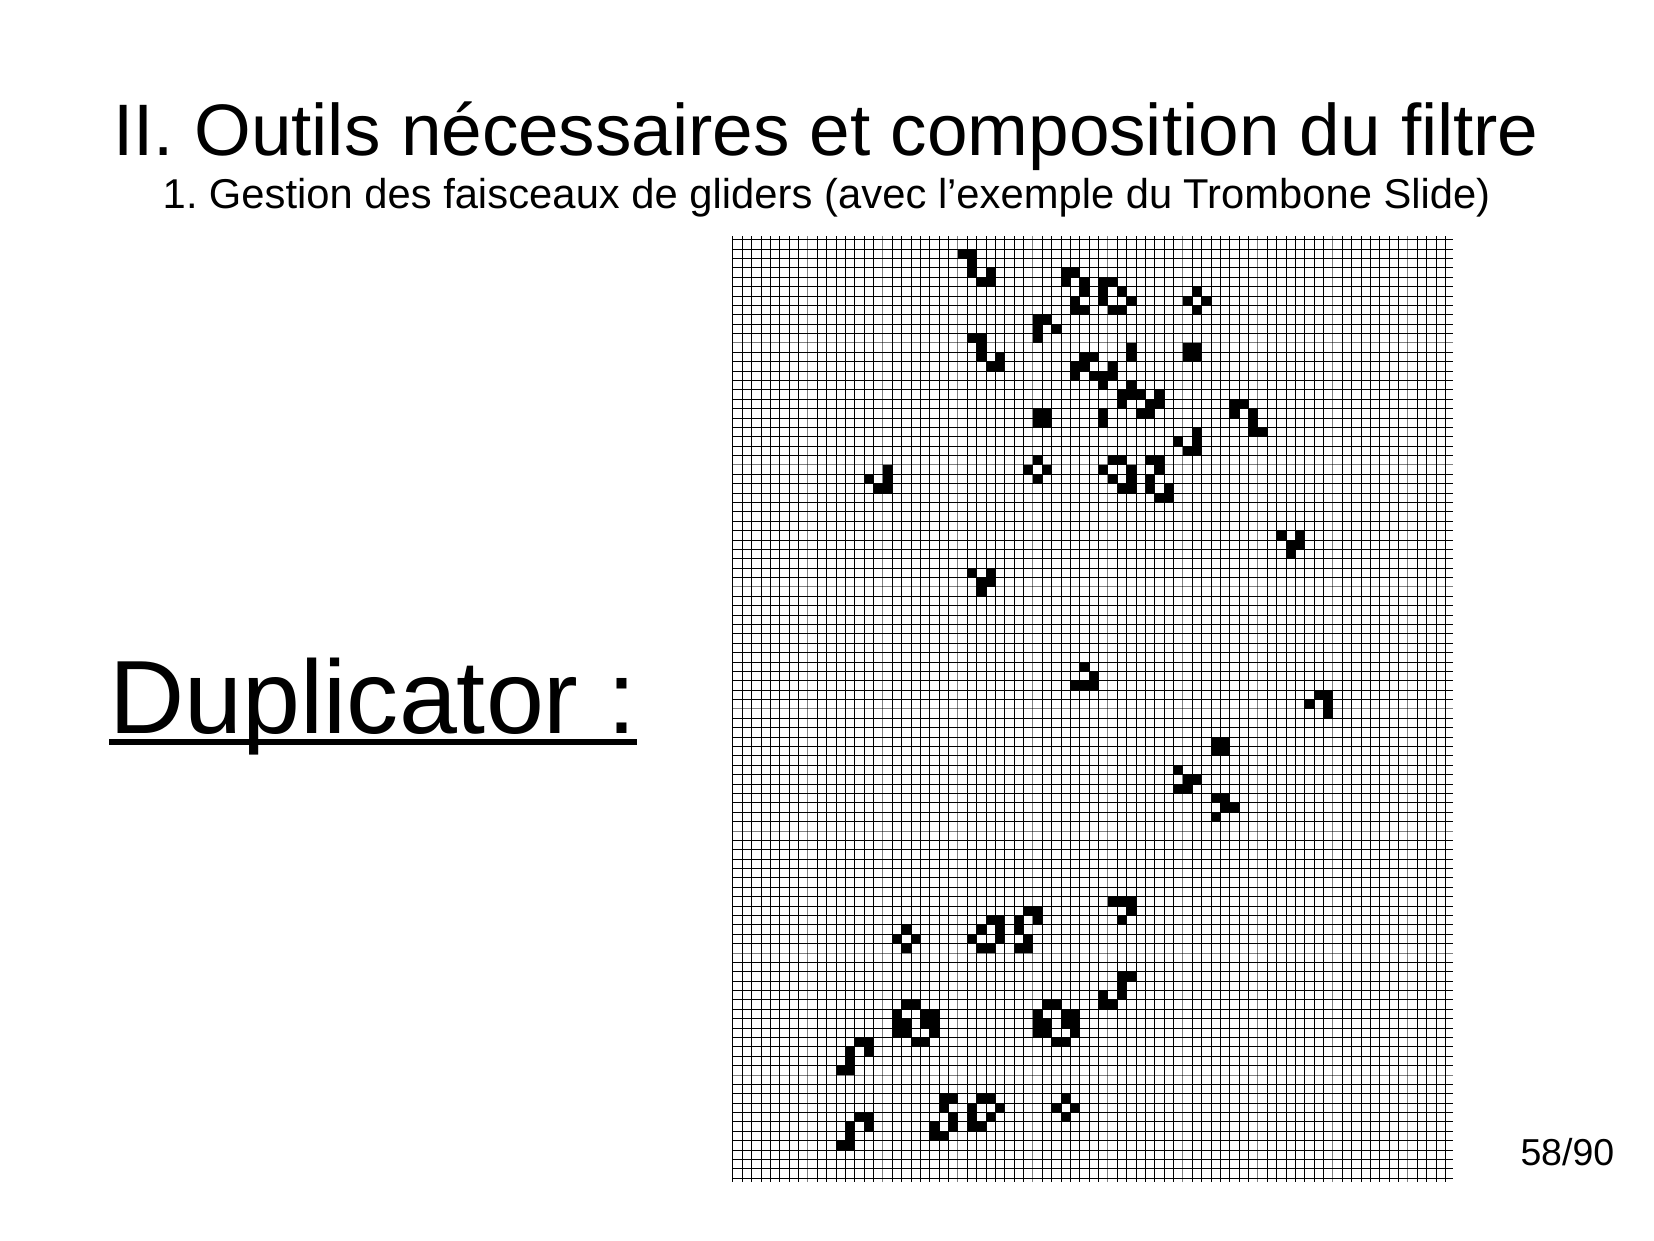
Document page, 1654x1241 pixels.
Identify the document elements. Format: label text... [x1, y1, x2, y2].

text_box <number>/90 [1505, 1124, 1654, 1182]
title II. Outils nécessaires et composition du filtre 1. Gestion des faisceaux de gliders (avec l’exemple du Trombone Slide) [82, 49, 1571, 257]
text_box Duplicator : [94, 631, 652, 763]
picture [732, 236, 1453, 1182]
